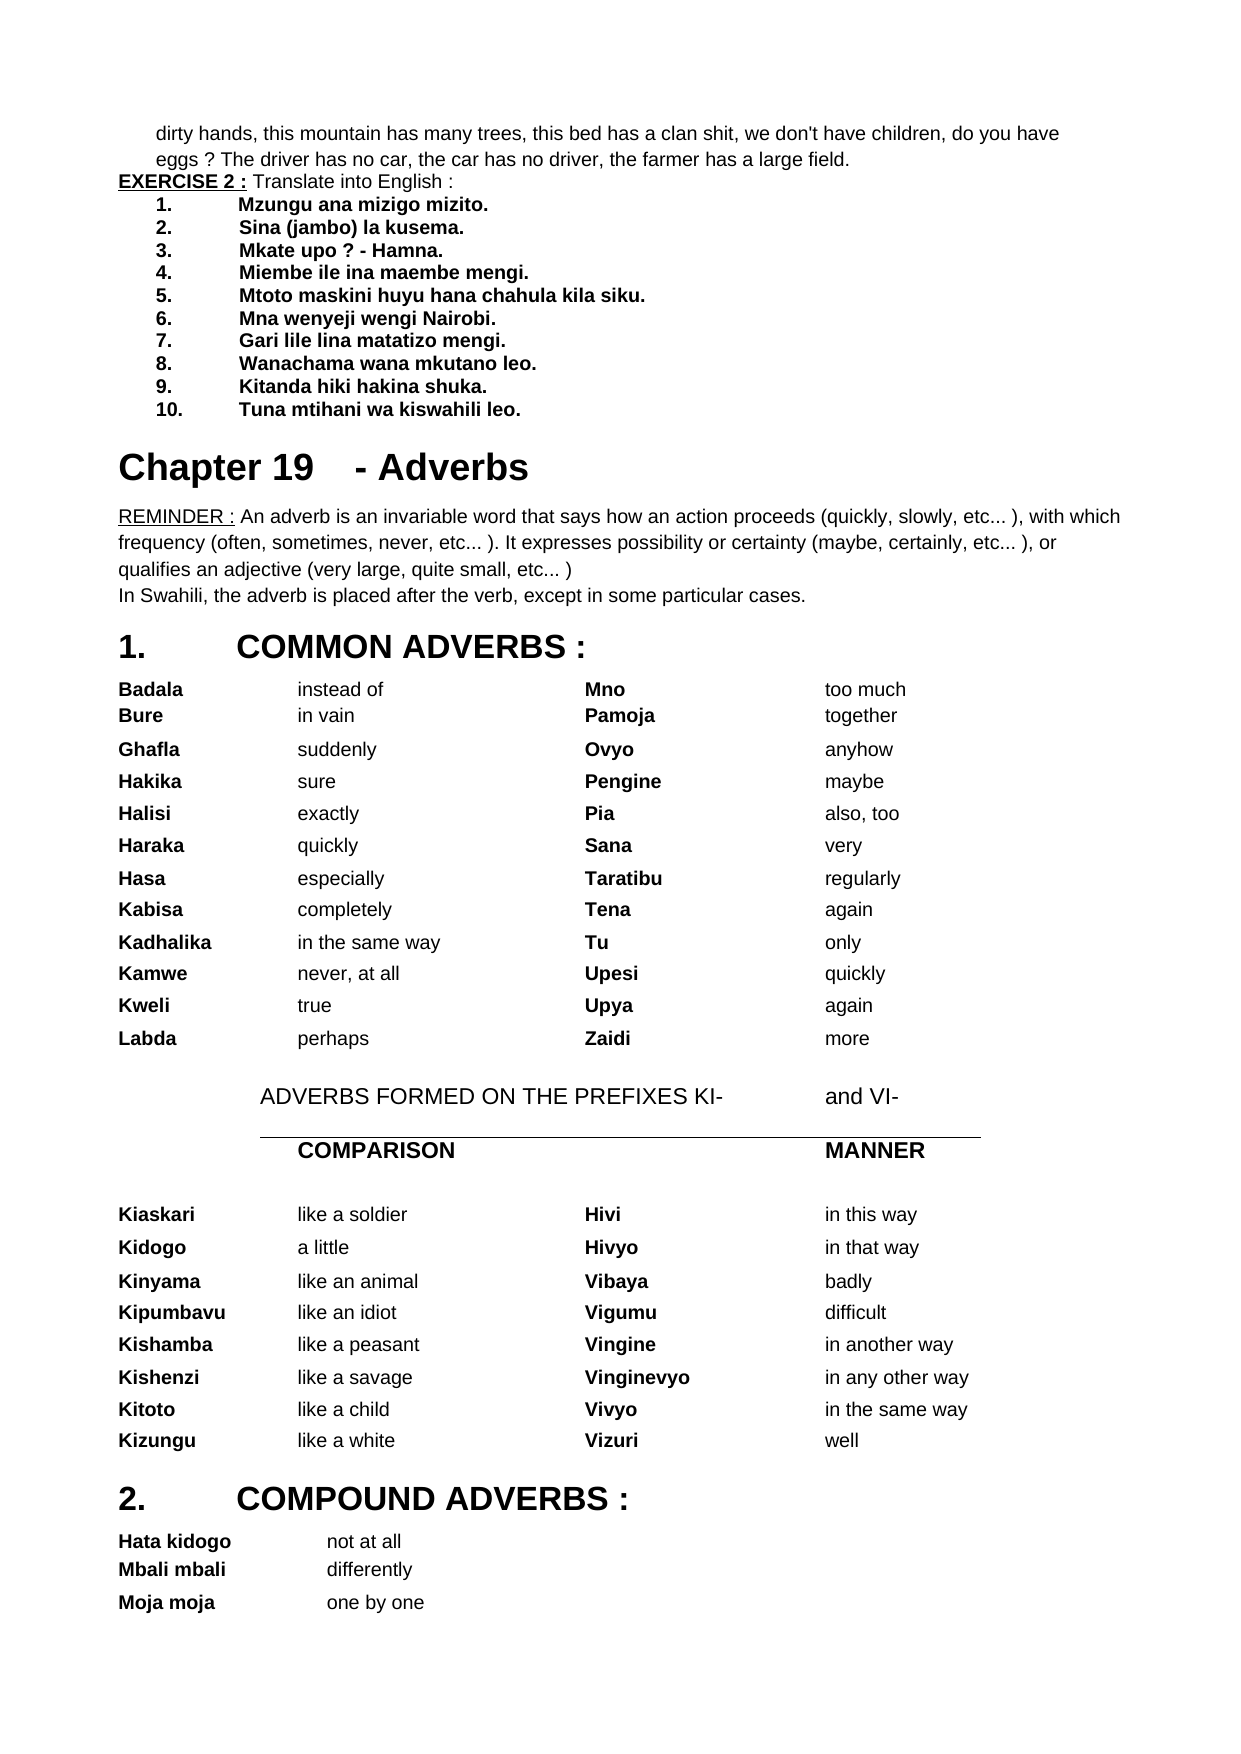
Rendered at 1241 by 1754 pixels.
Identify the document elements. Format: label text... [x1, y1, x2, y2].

table_cell ADVERBS FORMED ON THE PREFIXES KI- [260, 1083, 825, 1137]
table_cell suddenly [260, 738, 547, 770]
list [118, 307, 156, 329]
table_cell Haraka [118, 834, 260, 866]
table_cell Vibaya [547, 1270, 825, 1301]
list Mkate upo ? - Hamna. [118, 238, 1122, 261]
table_cell COMPARISON [260, 1138, 547, 1203]
table_cell like a white [260, 1429, 547, 1458]
table_cell well [825, 1429, 981, 1458]
text In Swahili, the adverb is placed after the verb, except in some particular cases. [118, 580, 1122, 606]
table_cell Kabisa [118, 898, 260, 931]
table_cell Kamwe [118, 962, 260, 994]
table_cell MANNER [825, 1138, 981, 1203]
list [118, 193, 156, 216]
table_cell [118, 1137, 260, 1203]
table_header instead of [260, 678, 547, 704]
table_cell in that way [825, 1236, 981, 1270]
table_cell especially [260, 866, 547, 898]
table_cell Pamoja [547, 704, 825, 738]
table_cell in the same way [825, 1398, 981, 1429]
table_cell Vivyo [547, 1398, 825, 1429]
table_cell together [825, 704, 981, 738]
table_cell like a savage [260, 1366, 547, 1398]
table_cell more [825, 1027, 981, 1083]
table_cell completely [260, 898, 547, 931]
list Sina (jambo) la kusema. [172, 216, 1122, 238]
table_cell in vain [260, 704, 547, 738]
table_cell also, too [825, 802, 981, 834]
list Mzungu ana mizigo mizito. [172, 193, 1122, 216]
table_cell Kadhalika [118, 931, 260, 962]
table_header Mno [547, 678, 825, 704]
table_cell Vingine [547, 1333, 825, 1366]
table_cell Vinginevyo [547, 1366, 825, 1398]
table_cell Ghafla [118, 738, 260, 770]
table_cell in this way [825, 1203, 981, 1236]
table_cell a little [260, 1236, 547, 1270]
table_cell Upya [547, 994, 825, 1027]
table_cell Pengine [547, 770, 825, 802]
table_cell Pia [547, 802, 825, 834]
list Gari lile lina matatizo mengi. [172, 329, 1122, 352]
table_cell Kidogo [118, 1236, 260, 1270]
table_cell Mbali mbali [118, 1558, 289, 1591]
table_header not at all [289, 1530, 496, 1558]
text REMINDER : An adverb is an invariable word that says how an action proceeds (quickly, slowly, etc... ), with which frequency (often, sometimes, never, etc... ). It expresses possibility or certainty (maybe, certainly, etc... ), or qualifies an adjective (very large, quite small, etc... ) [118, 501, 1122, 580]
list [118, 329, 156, 352]
table_cell like a soldier [260, 1203, 547, 1236]
table_header too much [825, 678, 981, 704]
table_cell Upesi [547, 962, 825, 994]
table_cell [118, 1083, 260, 1137]
list Kitanda hiki hakina shuka. [172, 375, 1122, 397]
table_cell again [825, 898, 981, 931]
table_cell and VI- [825, 1083, 981, 1137]
table_cell Sana [547, 834, 825, 866]
subtitle 1. COMMON ADVERBS : [118, 627, 1122, 666]
subtitle Chapter 19 - Adverbs [118, 445, 1122, 489]
table_cell Taratibu [547, 866, 825, 898]
table_cell like a peasant [260, 1333, 547, 1366]
table_cell like an idiot [260, 1301, 547, 1333]
list [118, 375, 156, 397]
table_cell in another way [825, 1333, 981, 1366]
table_cell Kweli [118, 994, 260, 1027]
list [118, 261, 156, 284]
table_cell in the same way [260, 931, 547, 962]
table_cell quickly [825, 962, 981, 994]
list Mna wenyeji wengi Nairobi. [172, 307, 1122, 329]
table_cell never, at all [260, 962, 547, 994]
table_cell Hivyo [547, 1236, 825, 1270]
table_cell Hakika [118, 770, 260, 802]
table_cell Halisi [118, 802, 260, 834]
table_cell one by one [289, 1591, 496, 1622]
table_cell differently [289, 1558, 496, 1591]
table_cell Kitoto [118, 1398, 260, 1429]
table_cell Kiaskari [118, 1203, 260, 1236]
table_cell [547, 1138, 825, 1203]
table_cell Kinyama [118, 1270, 260, 1301]
table_cell Vizuri [547, 1429, 825, 1458]
table_cell quickly [260, 834, 547, 866]
table_cell Labda [118, 1027, 260, 1083]
table_cell Kipumbavu [118, 1301, 260, 1333]
list Wanachama wana mkutano leo. [172, 352, 1122, 375]
text EXERCISE 2 : Translate into English : [118, 170, 1122, 193]
table_cell in any other way [825, 1366, 981, 1398]
table_cell Kishenzi [118, 1366, 260, 1398]
list Miembe ile ina maembe mengi. [172, 261, 1122, 284]
table_cell Tu [547, 931, 825, 962]
table_cell anyhow [825, 738, 981, 770]
table_cell Tena [547, 898, 825, 931]
table_cell Zaidi [547, 1027, 825, 1083]
list Tuna mtihani wa kiswahili leo. [118, 397, 1122, 420]
table_cell Kizungu [118, 1429, 260, 1458]
list Mtoto maskini huyu hana chahula kila siku. [172, 284, 1122, 307]
list [118, 284, 156, 307]
table_cell Bure [118, 704, 260, 738]
subtitle 2. COMPOUND ADVERBS : [118, 1479, 1122, 1518]
table_cell regularly [825, 866, 981, 898]
table_cell very [825, 834, 981, 866]
table_cell difficult [825, 1301, 981, 1333]
list dirty hands, this mountain has many trees, this bed has a clan shit, we don't have children, do you have eggs ? The driver has no car, the car has no driver, the farmer has a large field. [118, 118, 1122, 170]
table_header Badala [118, 678, 260, 704]
table_cell sure [260, 770, 547, 802]
table_cell Ovyo [547, 738, 825, 770]
table_header Hata kidogo [118, 1530, 289, 1558]
table_cell exactly [260, 802, 547, 834]
table_cell like a child [260, 1398, 547, 1429]
list [118, 216, 156, 238]
table_cell Moja moja [118, 1591, 289, 1622]
table_cell Kishamba [118, 1333, 260, 1366]
table_cell badly [825, 1270, 981, 1301]
table_cell Hivi [547, 1203, 825, 1236]
table_cell Hasa [118, 866, 260, 898]
table_cell maybe [825, 770, 981, 802]
table_cell only [825, 931, 981, 962]
table_cell Vigumu [547, 1301, 825, 1333]
table_cell perhaps [260, 1027, 547, 1083]
table_cell again [825, 994, 981, 1027]
table_cell true [260, 994, 547, 1027]
list [118, 352, 156, 375]
table_cell like an animal [260, 1270, 547, 1301]
